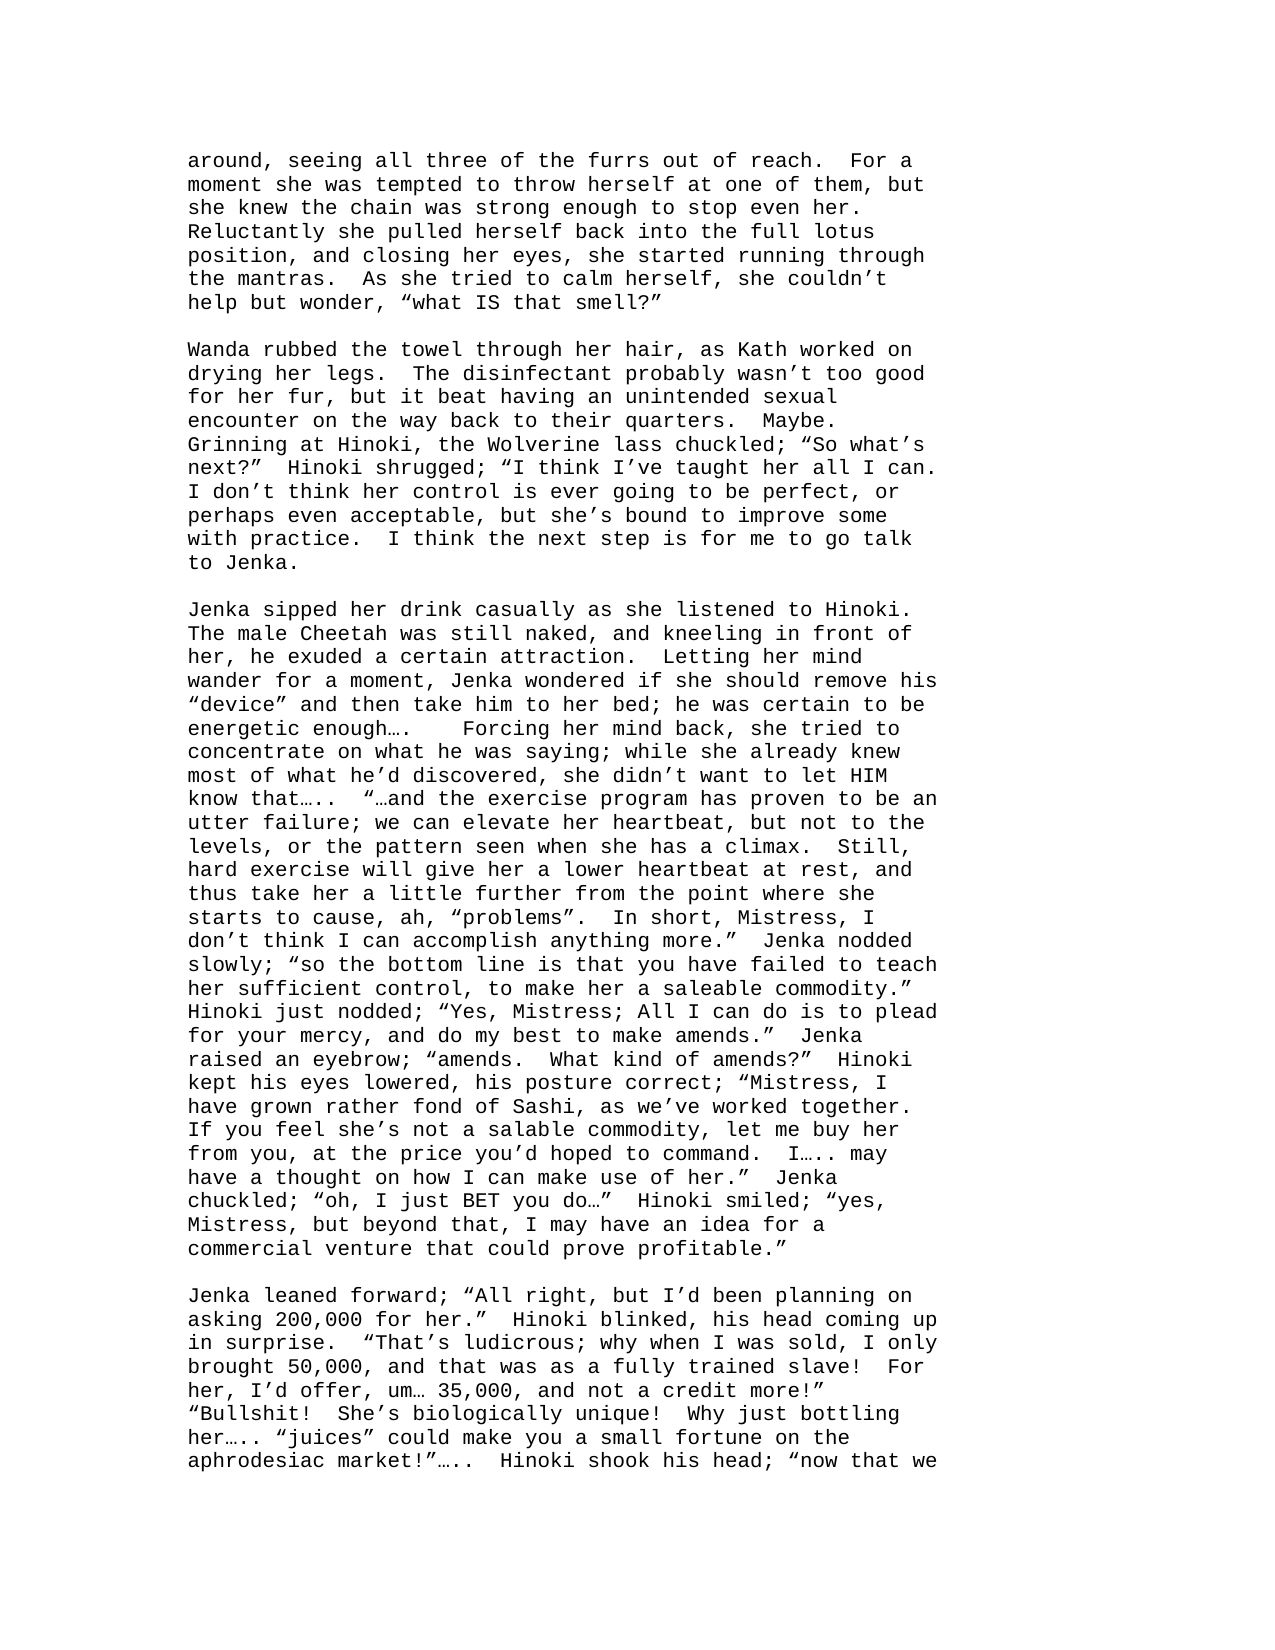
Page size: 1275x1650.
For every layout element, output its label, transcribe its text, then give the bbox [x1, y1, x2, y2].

text Jenka sipped her drink casually as she listened to Hinoki. The male Cheetah was still naked, and kneeling in front of her, he exuded a certain attraction. Letting her mind wander for a moment, Jenka wondered if she should remove his “device” and then take him to her bed; he was certain to be energetic enough…. Forcing her mind back, she tried to concentrate on what he was saying; while she already knew most of what he’d discovered, she didn’t want to let HIM know that….. “…and the exercise program has proven to be an utter failure; we can elevate her heartbeat, but not to the levels, or the pattern seen when she has a climax. Still, hard exercise will give her a lower heartbeat at rest, and thus take her a little further from the point where she starts to cause, ah, “problems”. In short, Mistress, I don’t think I can accomplish anything more.” Jenka nodded slowly; “so the bottom line is that you have failed to teach her sufficient control, to make her a saleable commodity.” Hinoki just nodded; “Yes, Mistress; All I can do is to plead for your mercy, and do my best to make amends.” Jenka raised an eyebrow; “amends. What kind of amends?” Hinoki kept his eyes lowered, his posture correct; “Mistress, I have grown rather fond of Sashi, as we’ve worked together. If you feel she’s not a salable commodity, let me buy her from you, at the price you’d hoped to command. I….. may have a thought on how I can make use of her.” Jenka chuckled; “oh, I just BET you do…” Hinoki smiled; “yes, Mistress, but beyond that, I may have an idea for a commercial venture that could prove profitable.” [187, 599, 937, 1261]
text Jenka leaned forward; “All right, but I’d been planning on asking 200,000 for her.” Hinoki blinked, his head coming up in surprise. “That’s ludicrous; why when I was sold, I only brought 50,000, and that was as a fully trained slave! For her, I’d offer, um… 35,000, and not a credit more!” “Bullshit! She’s biologically unique! Why just bottling her….. “juices” could make you a small fortune on the aphrodesiac market!”….. Hinoki shook his head; “now that we [187, 1285, 937, 1474]
text Wanda rubbed the towel through her hair, as Kath worked on drying her legs. The disinfectant probably wasn’t too good for her fur, but it beat having an unintended sexual encounter on the way back to their quarters. Maybe. Grinning at Hinoki, the Wolverine lass chuckled; “So what’s next?” Hinoki shrugged; “I think I’ve taught her all I can. I don’t think her control is ever going to be perfect, or perhaps even acceptable, but she’s bound to improve some with practice. I think the next step is for me to go talk to Jenka. [187, 339, 937, 576]
text around, seeing all three of the furrs out of reach. For a moment she was tempted to throw herself at one of them, but she knew the chain was strong enough to stop even her. Reluctantly she pulled herself back into the full lotus position, and closing her eyes, she started running through the mantras. As she tried to calm herself, she couldn’t help but wonder, “what IS that smell?” [187, 150, 937, 316]
